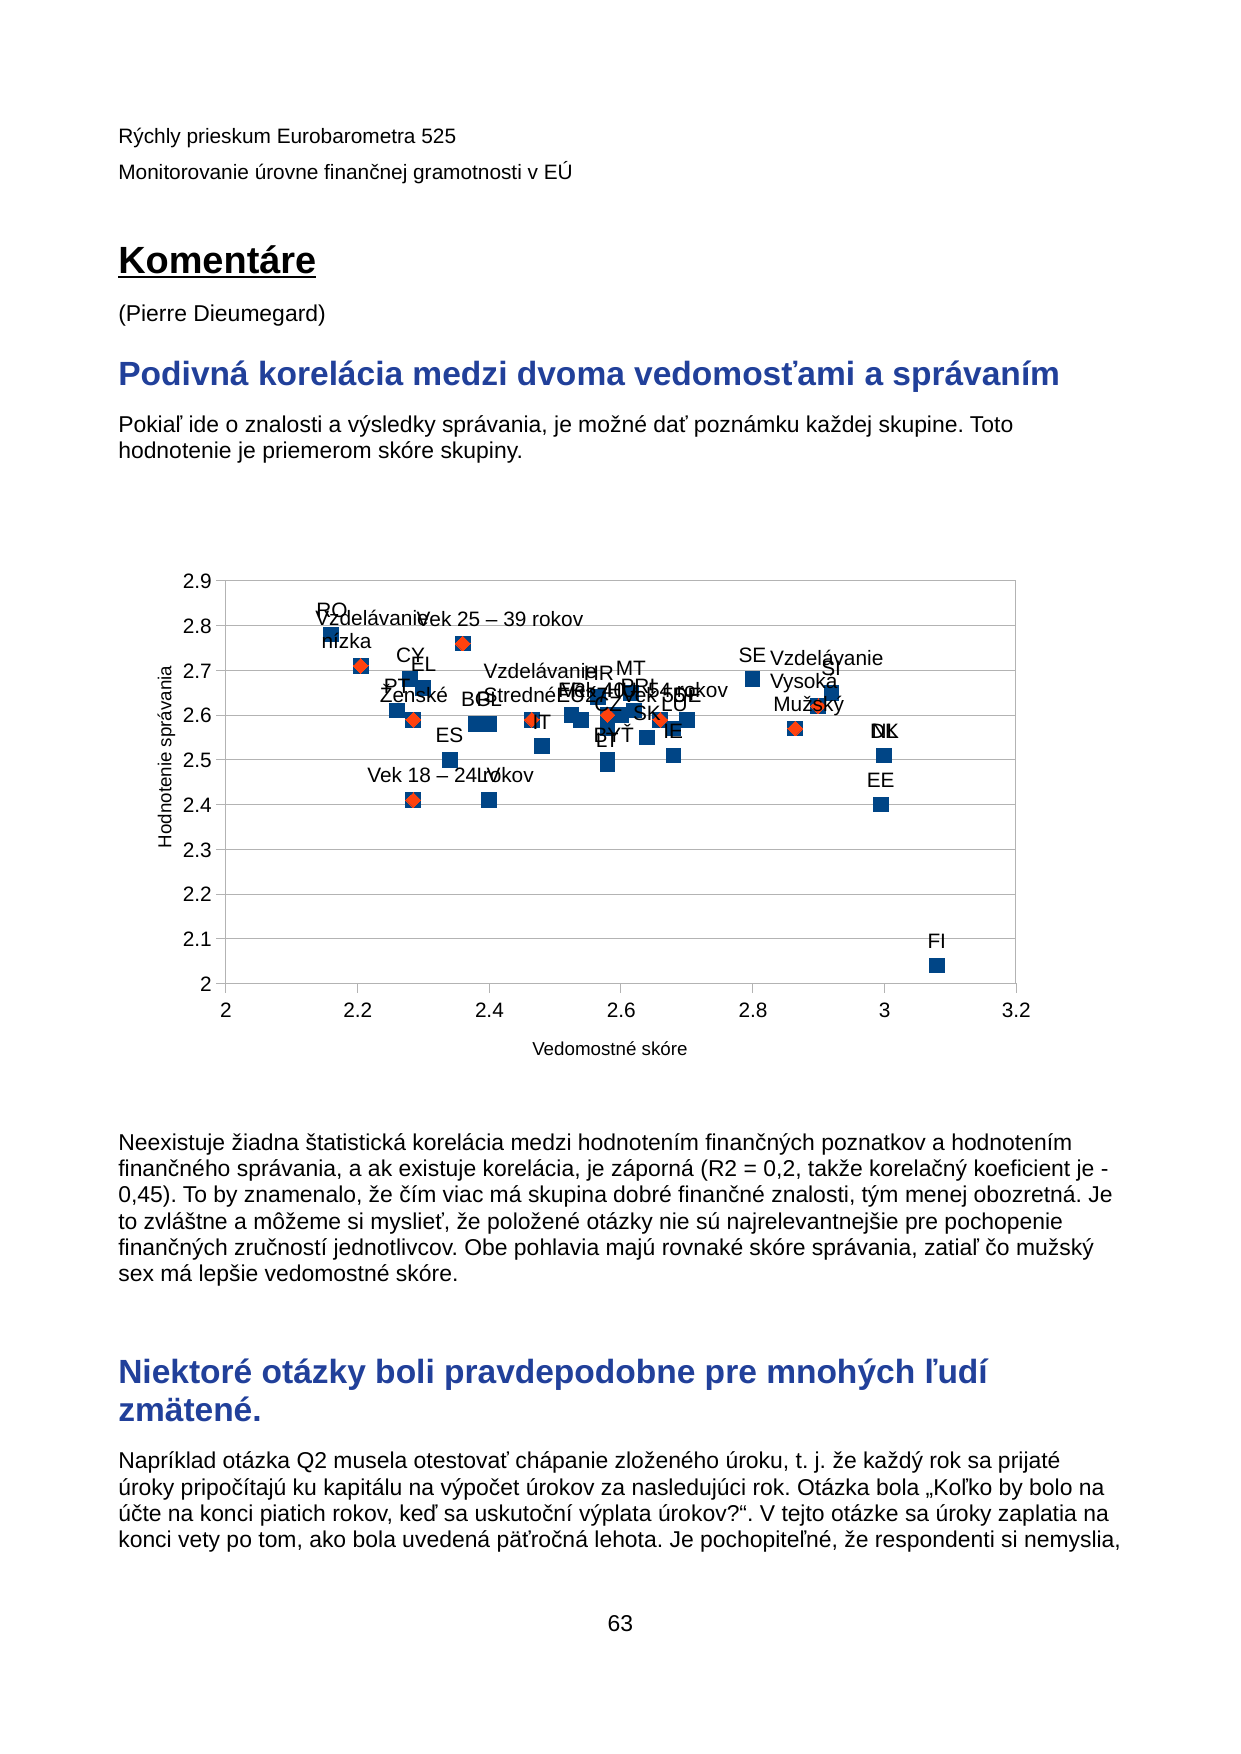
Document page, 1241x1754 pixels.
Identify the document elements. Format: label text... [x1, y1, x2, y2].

text Napríklad otázka Q2 musela otestovať chápanie zloženého úroku, t. j. že každý rok sa prijaté úroky pripočítajú ku kapitálu na výpočet úrokov za nasledujúci rok. Otázka bola „Koľko by bolo na účte na konci piatich rokov, keď sa uskutoční výplata úrokov?“. V tejto otázke sa úroky zaplatia na konci vety po tom, ako bola uvedená päťročná lehota. Je pochopiteľné, že respondenti si nemyslia, [118, 1447, 1122, 1553]
text (Pierre Dieumegard) [118, 300, 1122, 327]
subtitle Komentáre [118, 238, 1122, 282]
text Neexistuje žiadna štatistická korelácia medzi hodnotením finančných poznatkov a hodnotením finančného správania, a ak existuje korelácia, je záporná (R2 = 0,2, takže korelačný koeficient je -0,45). To by znamenalo, že čím viac má skupina dobré finančné znalosti, tým menej obozretná. Je to zvláštne a môžeme si myslieť, že položené otázky nie sú najrelevantnejšie pre pochopenie finančných zručností jednotlivcov. Obe pohlavia majú rovnaké skóre správania, zatiaľ čo mužský sex má lepšie vedomostné skóre. [118, 1128, 1122, 1287]
subtitle Podivná korelácia medzi dvoma vedomosťami a správaním [118, 353, 1122, 392]
subtitle Niektoré otázky boli pravdepodobne pre mnohých ľudí zmätené. [118, 1352, 1122, 1429]
text Pokiaľ ide o znalosti a výsledky správania, je možné dať poznámku každej skupine. Toto hodnotenie je priemerom skóre skupiny. [118, 411, 1122, 463]
